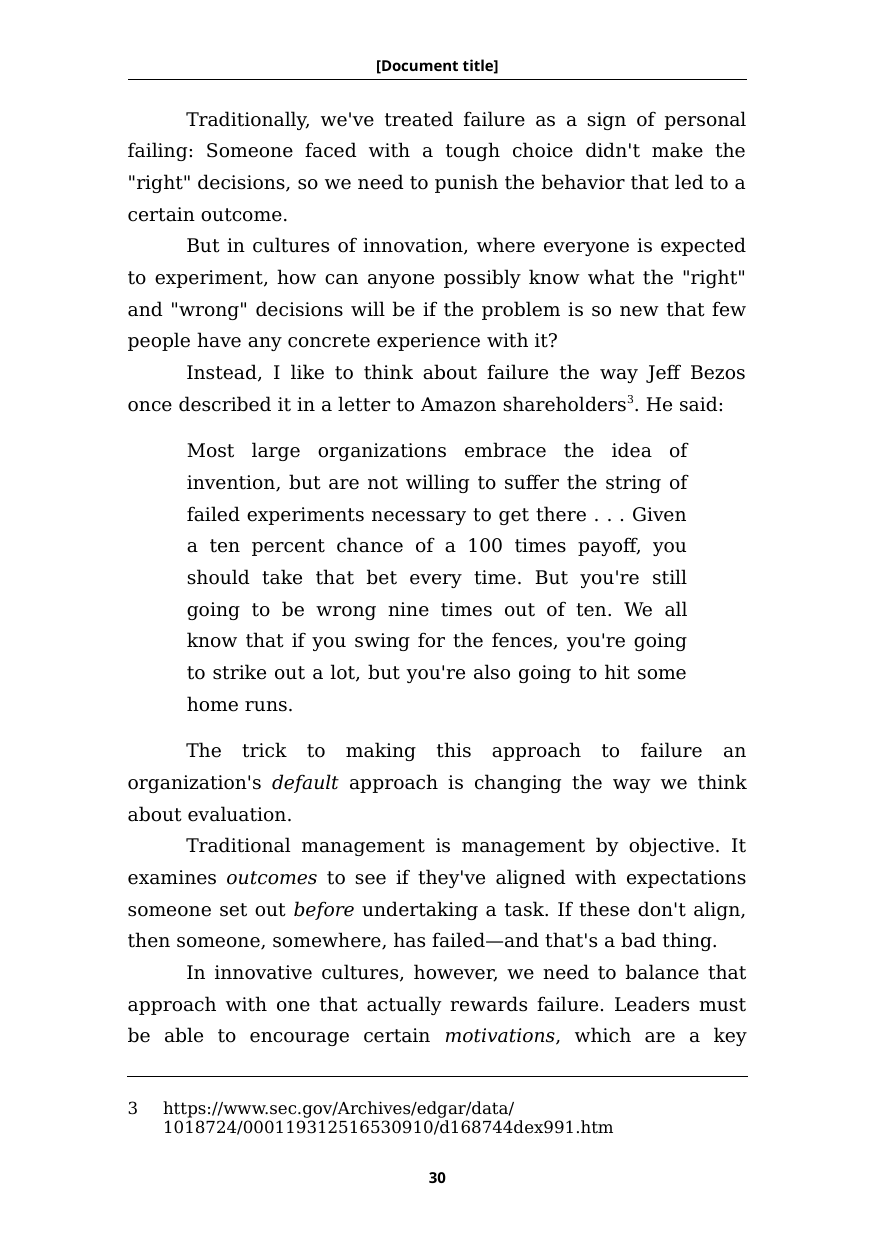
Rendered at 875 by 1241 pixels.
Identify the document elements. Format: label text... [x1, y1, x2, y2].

text But in cultures of innovation, where everyone is expected to experiment, how can anyone possibly know what the "right" and "wrong" decisions will be if the problem is so new that few people have any concrete experience with it? [127, 235, 747, 352]
text https://www.sec.gov/Archives/edgar/data/1018724/000119312516530910/d168744dex991.htm [127, 1099, 747, 1138]
text In innovative cultures, however, we need to balance that approach with one that actually rewards failure. Leaders must be able to encourage certain motivations, which are a key [127, 962, 747, 1047]
text The trick to making this approach to failure an organization's default approach is changing the way we think about evaluation. [127, 740, 747, 826]
text Traditionally, we've treated failure as a sign of personal failing: Someone faced with a tough choice didn't make the "right" decisions, so we need to punish the behavior that led to a certain outcome. [127, 109, 747, 226]
text Most large organizations embrace the idea of invention, but are not willing to suffer the string of failed experiments necessary to get there . . . Given a ten percent chance of a 100 times payoff, you should take that bet every time. But you're still going to be wrong nine times out of ten. We all know that if you swing for the fences, you're going to strike out a lot, but you're also going to hit some home runs. [187, 440, 688, 716]
text Instead, I like to think about failure the way Jeff Bezos once described it in a letter to Amazon shareholders. He said: [127, 362, 747, 416]
text Traditional management is management by objective. It examines outcomes to see if they've aligned with expectations someone set out before undertaking a task. If these don't align, then someone, somewhere, has failed—and that's a bad thing. [127, 835, 747, 952]
